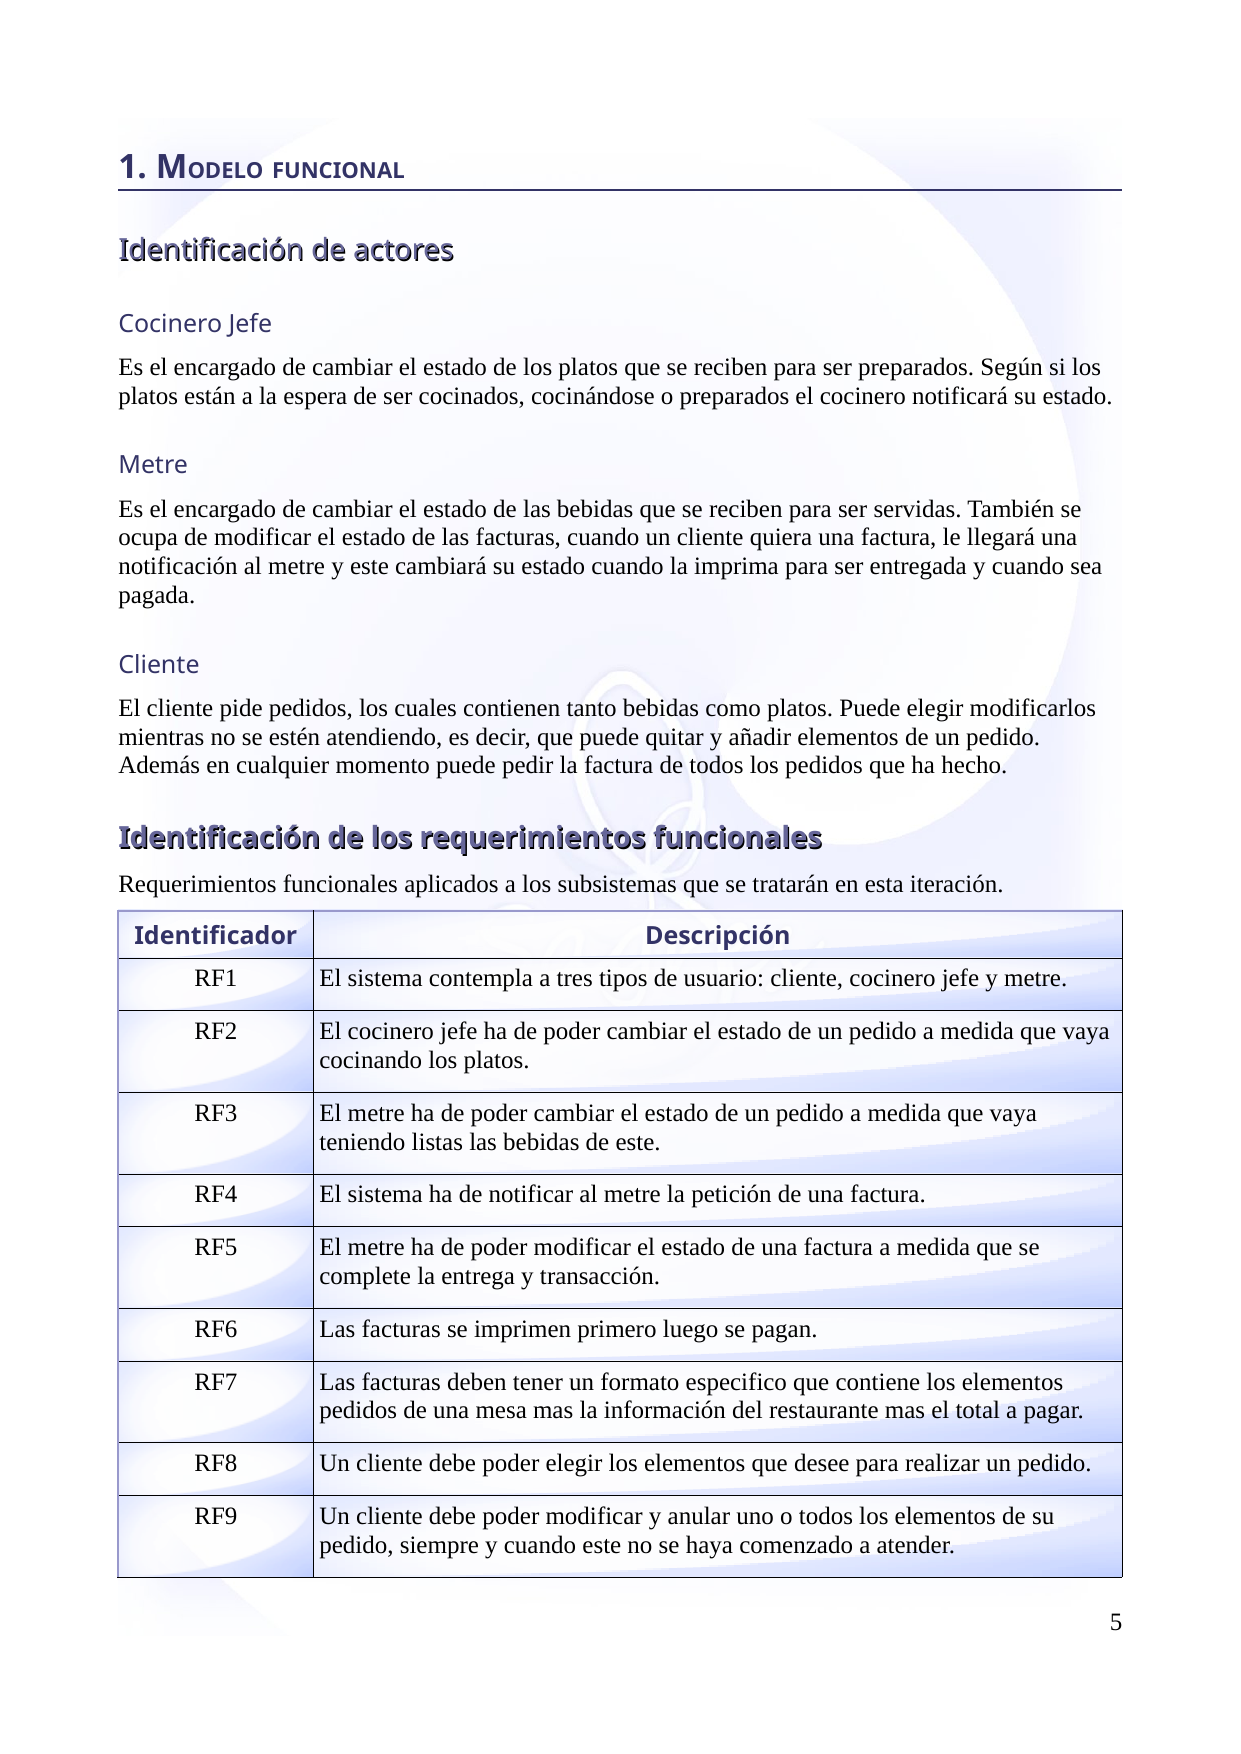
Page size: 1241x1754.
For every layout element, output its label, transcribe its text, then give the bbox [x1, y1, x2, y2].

picture [118, 118, 1122, 143]
table_cell RF3 [119, 1093, 313, 1173]
picture [118, 340, 1122, 352]
picture [118, 191, 1122, 228]
table_cell El cocinero jefe ha de poder cambiar el estado de un pedido a medida que vaya cocinando los platos. [314, 1011, 1122, 1092]
table_cell RF6 [119, 1309, 313, 1361]
picture [118, 897, 1122, 910]
table_cell Un cliente debe poder modificar y anular uno o todos los elementos de su pedido, siempre y cuando este no se haya comenzado a atender. [314, 1496, 1122, 1577]
table_cell Un cliente debe poder elegir los elementos que desee para realizar un pedido. [314, 1443, 1122, 1495]
table_cell RF2 [119, 1011, 313, 1092]
picture [118, 856, 1122, 869]
picture [118, 680, 1122, 693]
subtitle Metre [118, 447, 1122, 481]
picture [118, 1578, 1122, 1636]
table_cell Las facturas se imprimen primero luego se pagan. [314, 1309, 1122, 1361]
subtitle Identificación de los requerimientos funcionales [118, 817, 1122, 856]
table_cell RF5 [119, 1227, 313, 1308]
table_cell RF4 [119, 1175, 313, 1226]
picture [118, 410, 1122, 447]
table_cell RF9 [119, 1496, 313, 1577]
table_header Descripción [314, 912, 1122, 958]
table_cell El sistema ha de notificar al metre la petición de una factura. [314, 1175, 1122, 1226]
picture [118, 779, 1122, 817]
subtitle Cliente [118, 646, 1122, 680]
table_cell El sistema contempla a tres tipos de usuario: cliente, cocinero jefe y metre. [314, 959, 1122, 1010]
subtitle 1. Modelo funcional [118, 143, 1122, 189]
table_cell Las facturas deben tener un formato especifico que contiene los elementos pedidos de una mesa mas la información del restaurante mas el total a pagar. [314, 1362, 1122, 1442]
picture [118, 268, 1122, 306]
table_cell RF1 [119, 959, 313, 1010]
subtitle Identificación de actores [118, 228, 1122, 268]
table_cell RF7 [119, 1362, 313, 1442]
table_cell El metre ha de poder cambiar el estado de un pedido a medida que vaya teniendo listas las bebidas de este. [314, 1093, 1122, 1173]
picture [118, 481, 1122, 494]
text Es el encargado de cambiar el estado de los platos que se reciben para ser preparados. Según si los platos están a la espera de ser cocinados, cocinándose o preparados el cocinero notificará su estado. [118, 352, 1122, 410]
table_cell El metre ha de poder modificar el estado de una factura a medida que se complete la entrega y transacción. [314, 1227, 1122, 1308]
subtitle Cocinero Jefe [118, 306, 1122, 340]
table_cell RF8 [119, 1443, 313, 1495]
text Requerimientos funcionales aplicados a los subsistemas que se tratarán en esta iteración. [118, 869, 1122, 897]
text El cliente pide pedidos, los cuales contienen tanto bebidas como platos. Puede elegir modificarlos mientras no se estén atendiendo, es decir, que puede quitar y añadir elementos de un pedido. Además en cualquier momento puede pedir la factura de todos los pedidos que ha hecho. [118, 693, 1122, 779]
picture [118, 609, 1122, 646]
text Es el encargado de cambiar el estado de las bebidas que se reciben para ser servidas. También se ocupa de modificar el estado de las facturas, cuando un cliente quiera una factura, le llegará una notificación al metre y este cambiará su estado cuando la imprima para ser entregada y cuando sea pagada. [118, 494, 1122, 609]
table_header Identificador [119, 912, 313, 958]
